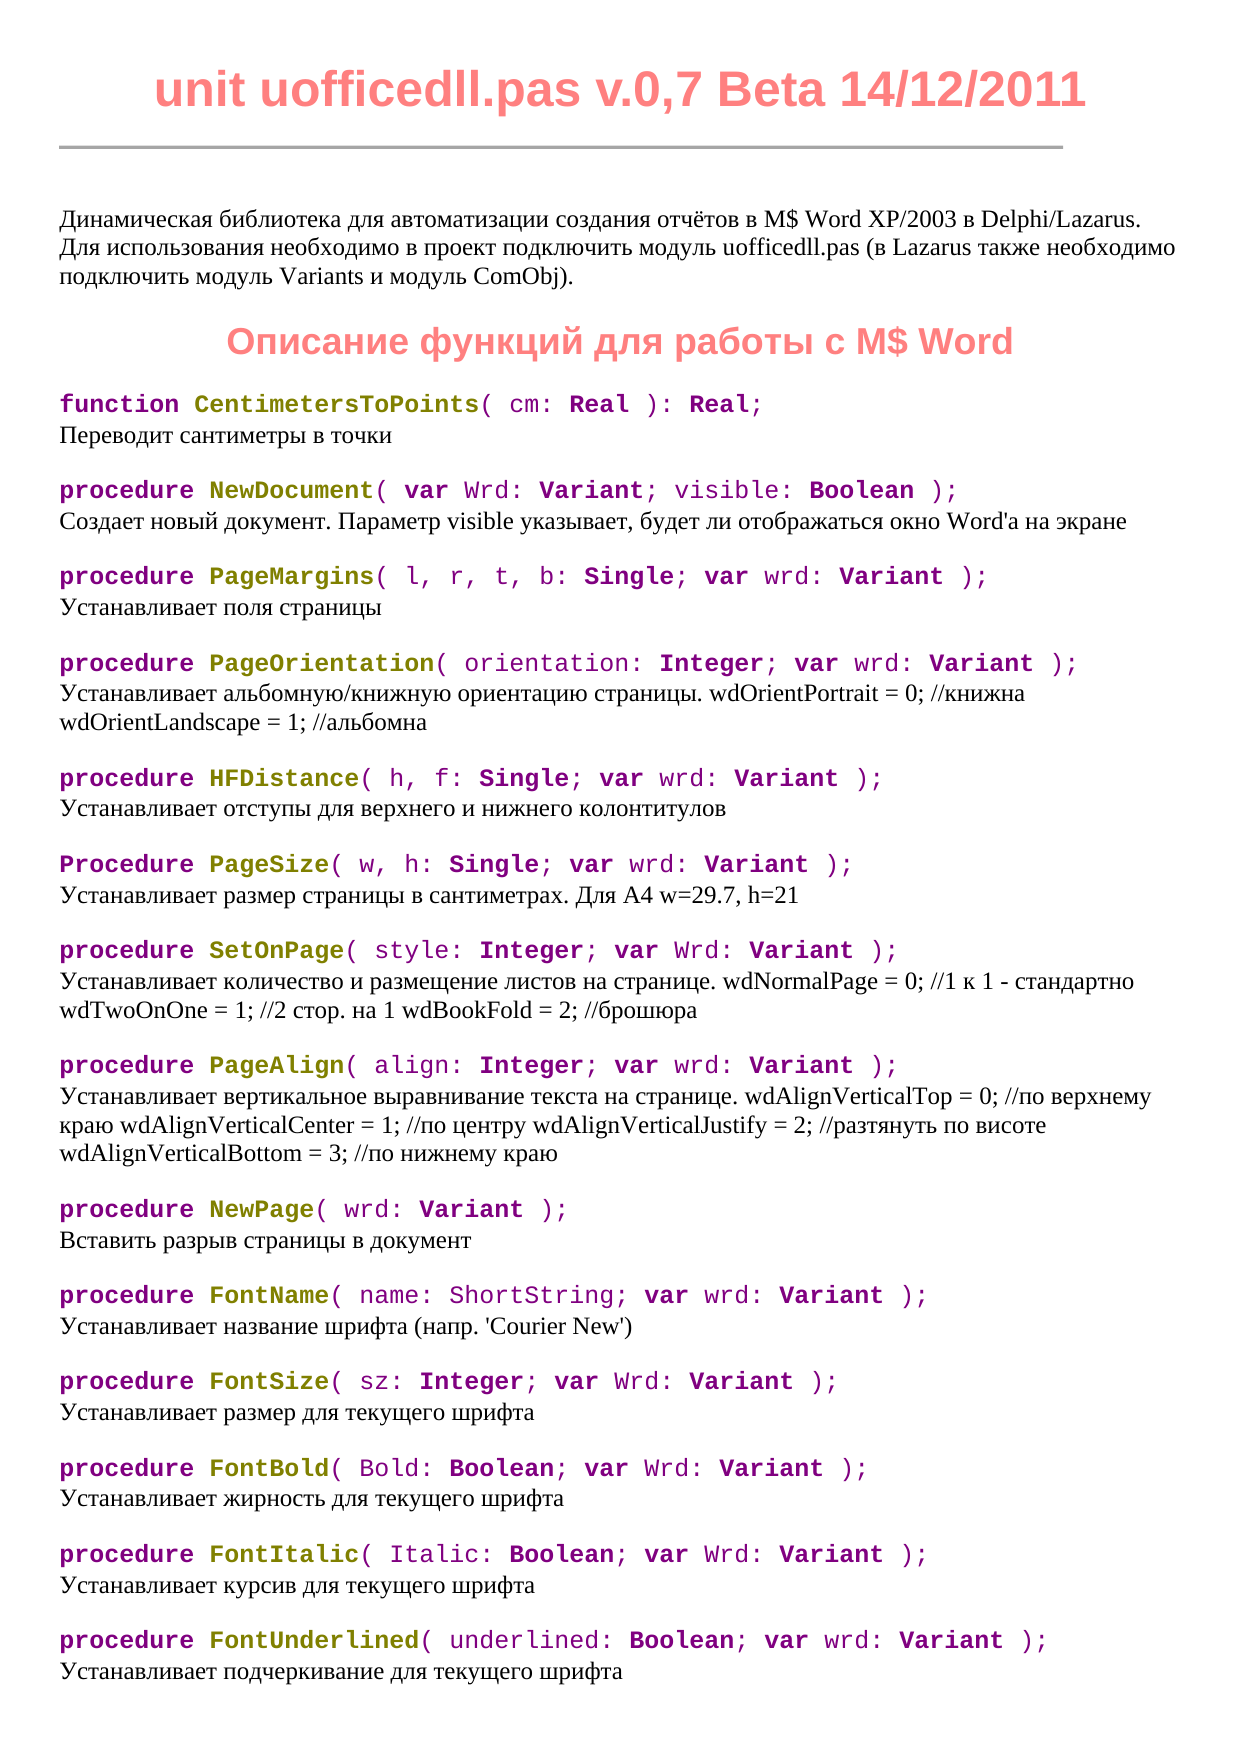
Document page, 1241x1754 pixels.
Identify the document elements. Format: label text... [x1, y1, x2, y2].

text procedure NewDocument( var Wrd: Variant; visible: Boolean ); Создает новый документ. Параметр visible указывает, будет ли отображаться окно Word'а на экране [59, 478, 1181, 535]
text procedure FontSize( sz: Integer; var Wrd: Variant ); Устанавливает размер для текущего шрифта [59, 1369, 1181, 1426]
text procedure HFDistance( h, f: Single; var wrd: Variant ); Устанавливает отступы для верхнего и нижнего колонтитулов [59, 765, 1181, 822]
text procedure FontName( name: ShortString; var wrd: Variant ); Устанавливает название шрифта (напр. 'Courier New') [59, 1283, 1181, 1340]
text procedure FontBold( Bold: Boolean; var Wrd: Variant ); Устанавливает жирность для текущего шрифта [59, 1455, 1181, 1512]
text procedure NewPage( wrd: Variant ); Вставить разрыв страницы в документ [59, 1196, 1181, 1253]
text procedure FontUnderlined( underlined: Boolean; var wrd: Variant ); Устанавливает подчеркивание для текущего шрифта [59, 1628, 1181, 1685]
text Динамическая библиотека для автоматизации создания отчётов в M$ Word XP/2003 в Delphi/Lazarus. Для использования необходимо в проект подключить модуль uofficedll.pas (в Lazarus также необходимо подключить модуль Variants и модуль ComObj). [59, 204, 1181, 290]
text procedure PageMargins( l, r, t, b: Single; var wrd: Variant ); Устанавливает поля страницы [59, 564, 1181, 621]
text function CentimetersToPoints( cm: Real ): Real; Переводит сантиметры в точки [59, 391, 1181, 448]
text procedure FontItalic( Italic: Boolean; var Wrd: Variant ); Устанавливает курсив для текущего шрифта [59, 1541, 1181, 1598]
subtitle Описание функций для работы с M$ Word [59, 319, 1181, 362]
text Procedure PageSize( w, h: Single; var wrd: Variant ); Устанавливает размер страницы в сантиметрах. Для А4 w=29.7, h=21 [59, 851, 1181, 908]
subtitle unit uofficedll.pas v.0,7 Beta 14/12/2011 [59, 59, 1181, 117]
text procedure SetOnPage( style: Integer; var Wrd: Variant ); Устанавливает количество и размещение листов на странице. wdNormalPage = 0; //1 к 1 - стандартно wdTwoOnOne = 1; //2 стор. на 1 wdBookFold = 2; //брошюра [59, 938, 1181, 1023]
text procedure PageOrientation( orientation: Integer; var wrd: Variant ); Устанавливает альбомную/книжную ориентацию страницы. wdOrientPortrait = 0; //книжна wdOrientLandscape = 1; //альбомна [59, 650, 1181, 736]
text procedure PageAlign( align: Integer; var wrd: Variant ); Устанавливает вертикальное выравнивание текста на странице. wdAlignVerticalTop = 0; //по верхнему краю wdAlignVerticalCenter = 1; //по центру wdAlignVerticalJustify = 2; //разтянуть по висоте wdAlignVerticalBottom = 3; //по нижнему краю [59, 1053, 1181, 1167]
